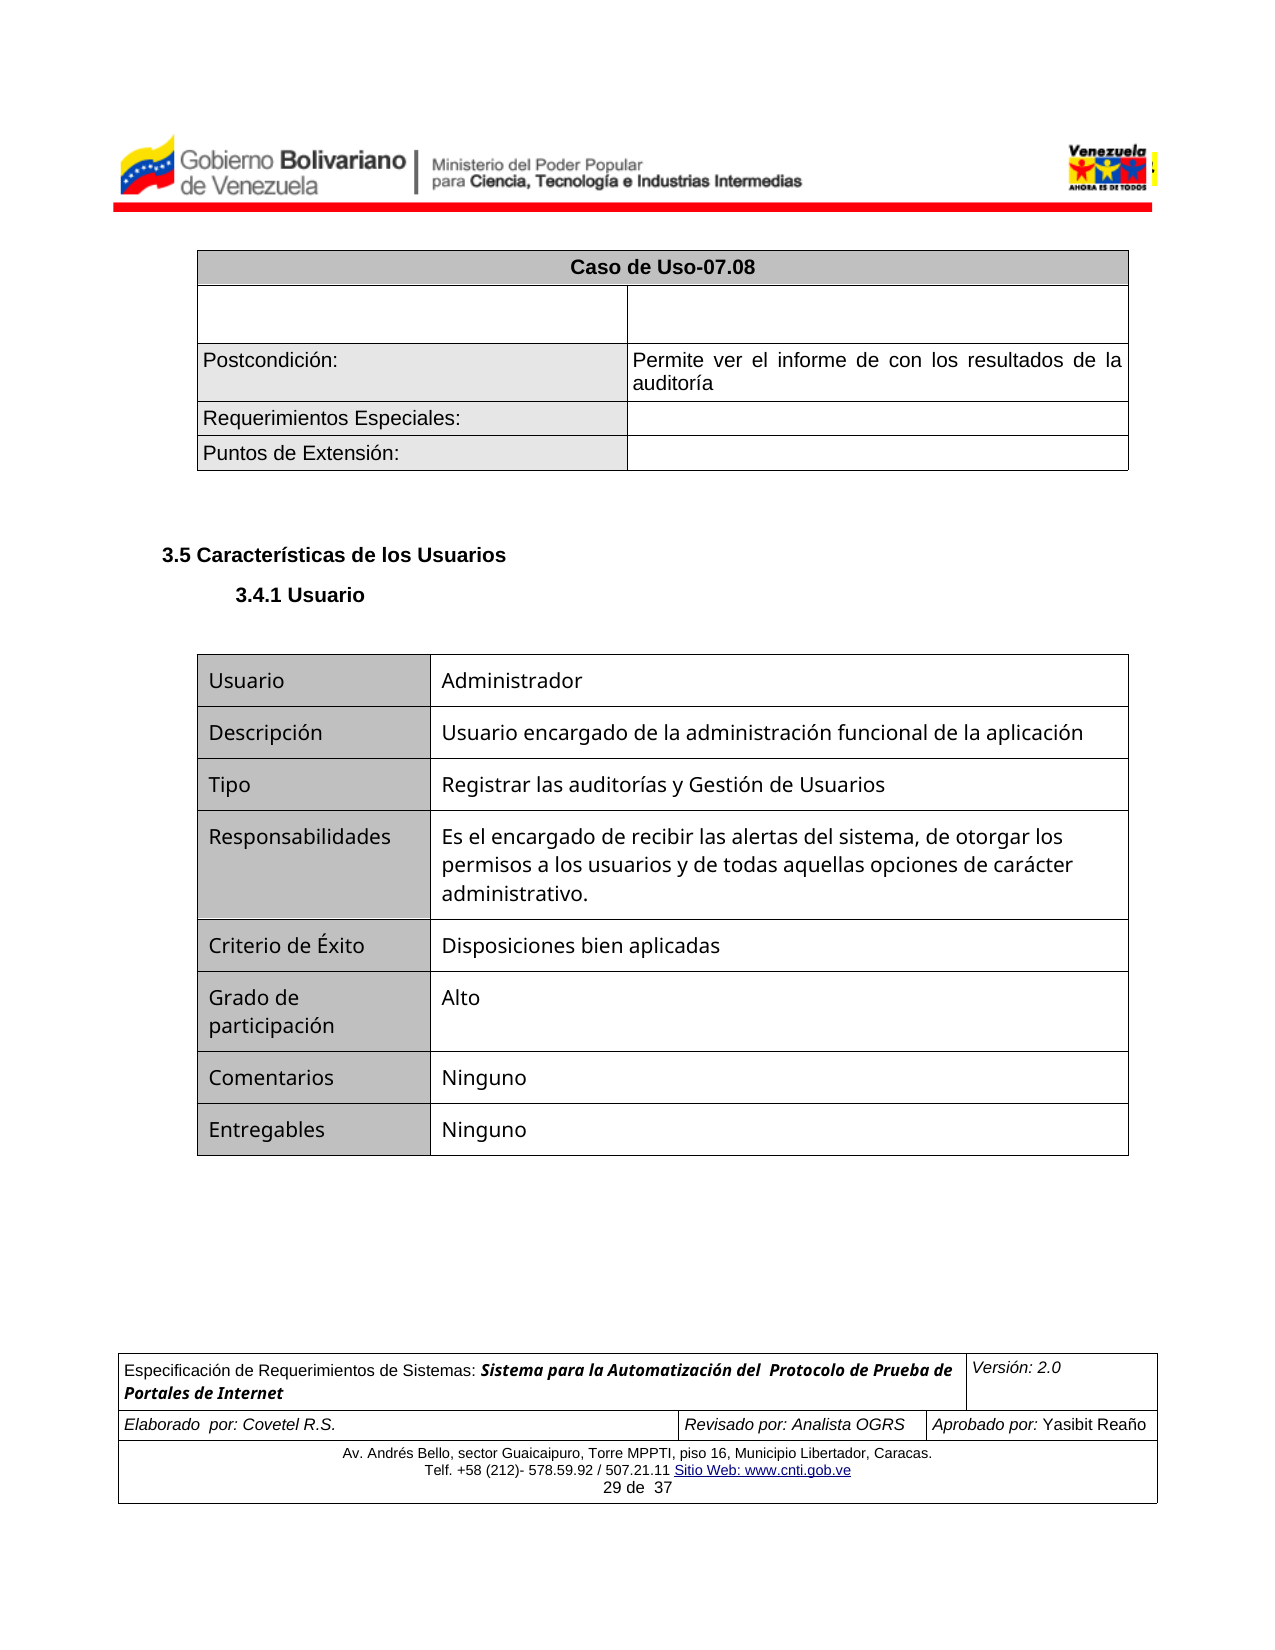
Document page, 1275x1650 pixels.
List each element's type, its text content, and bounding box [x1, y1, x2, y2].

list Usuario [229, 584, 1157, 607]
table_cell Ninguno [431, 1052, 1128, 1103]
table_cell Puntos de Extensión: [198, 436, 627, 470]
table_header Caso de Uso-07.08 [198, 251, 1128, 284]
picture [113, 126, 1153, 212]
table_cell Tipo [198, 759, 430, 810]
table_header Usuario [198, 655, 430, 706]
table_cell Disposiciones bien aplicadas [431, 920, 1128, 971]
table_cell Requerimientos Especiales: [198, 402, 627, 435]
table_cell Registrar las auditorías y Gestión de Usuarios [431, 759, 1128, 810]
table_cell [198, 286, 627, 343]
table_cell Descripción [198, 707, 430, 758]
table_cell Permite ver el informe de con los resultados de la auditoría [628, 344, 1128, 401]
table_cell Comentarios [198, 1052, 430, 1103]
table_cell Postcondición: [198, 344, 627, 401]
table_cell [628, 436, 1128, 470]
table_cell Grado de participación [198, 972, 430, 1051]
table_header Administrador [431, 655, 1128, 706]
table_cell Alto [431, 972, 1128, 1051]
table_cell Criterio de Éxito [198, 920, 430, 971]
table_cell [628, 286, 1128, 343]
table_cell Ninguno [431, 1104, 1128, 1155]
table_cell Es el encargado de recibir las alertas del sistema, de otorgar los permisos a los usuarios y de todas aquellas opciones de carácter administrativo. [431, 811, 1128, 918]
table_cell Responsabilidades [198, 811, 430, 918]
table_cell [628, 402, 1128, 435]
table_cell Entregables [198, 1104, 430, 1155]
subtitle Características de los Usuarios [156, 543, 1157, 566]
table_cell Usuario encargado de la administración funcional de la aplicación [431, 707, 1128, 758]
